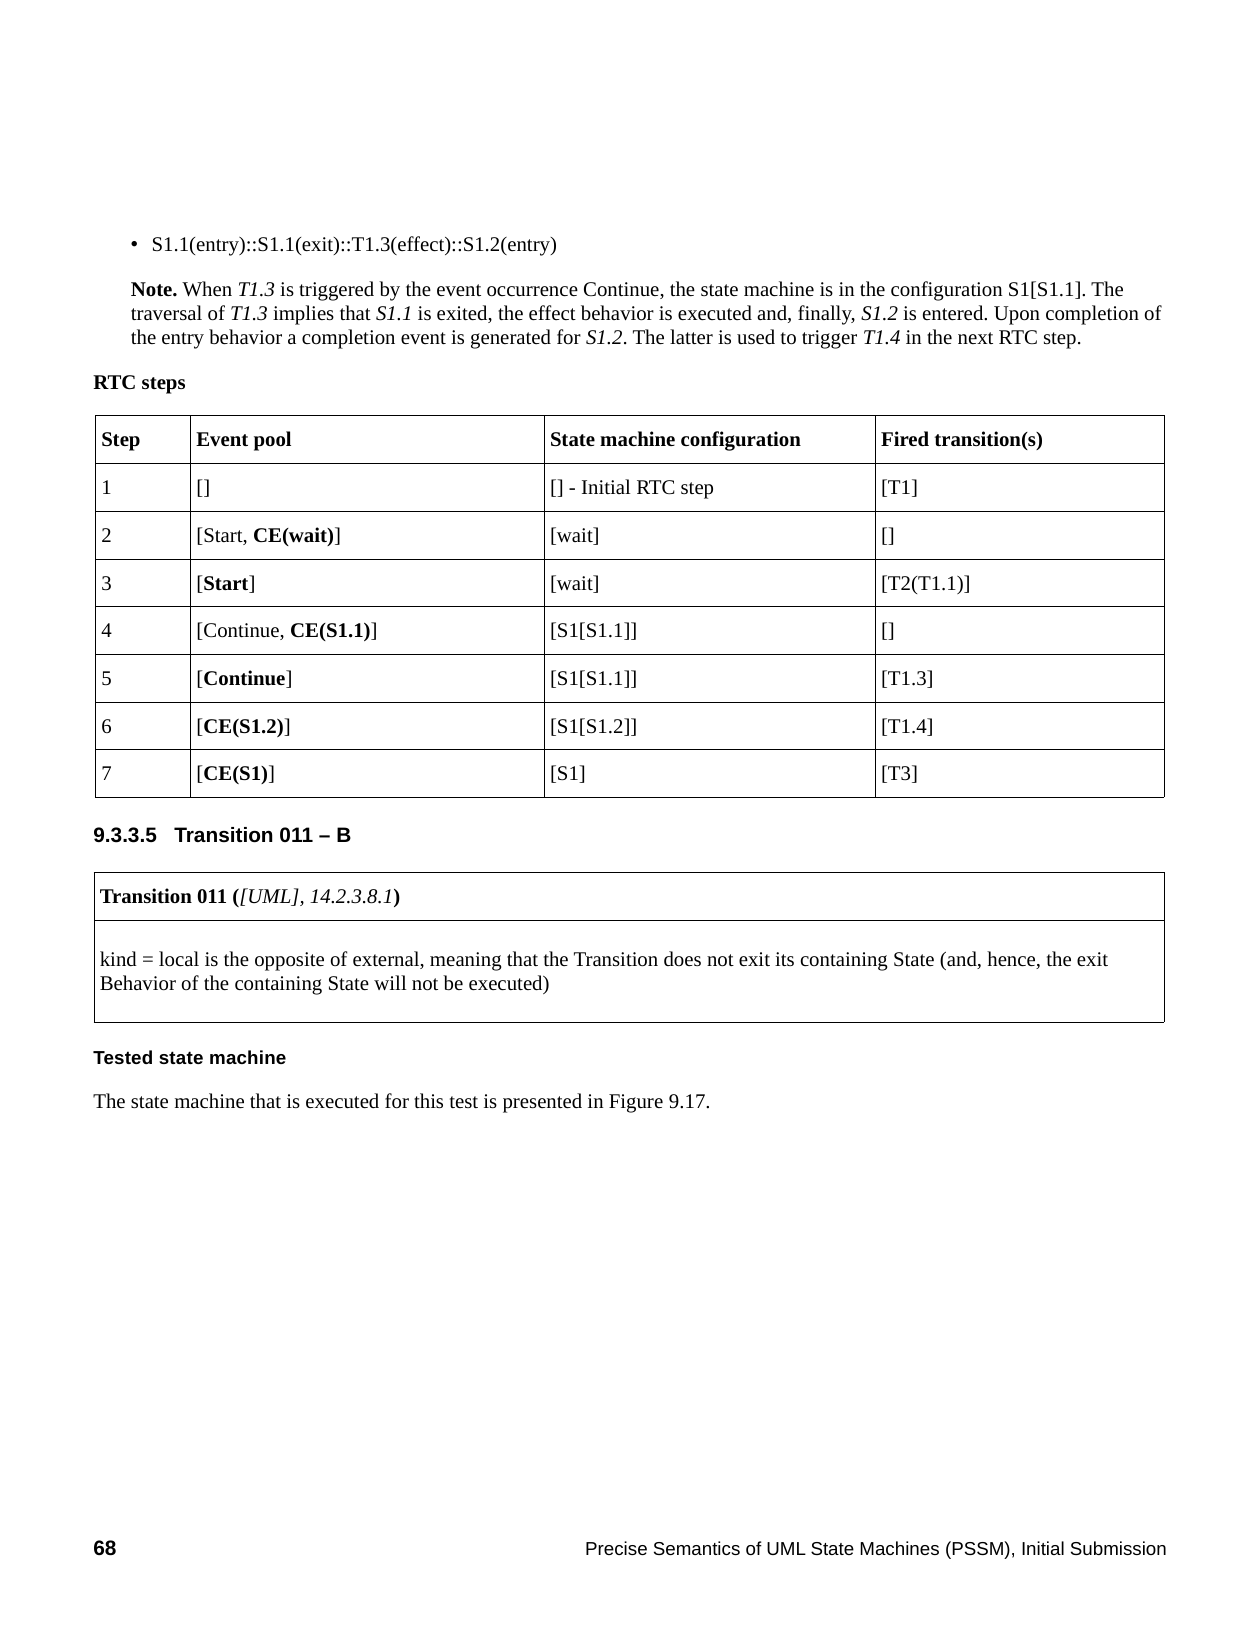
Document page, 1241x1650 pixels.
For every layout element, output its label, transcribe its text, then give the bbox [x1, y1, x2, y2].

table_header Step [96, 416, 190, 463]
table_cell [Continue, CE(S1.1)] [191, 607, 544, 654]
table_cell 6 [96, 703, 190, 749]
table_cell kind = local is the opposite of external, meaning that the Transition does not exit its containing State (and, hence, the exit Behavior of the containing State will not be executed) [95, 921, 1164, 1022]
table_cell [T1.3] [876, 655, 1164, 702]
table_cell [CE(S1)] [191, 750, 544, 797]
table_header Transition 011 ([UML], 14.2.3.8.1) [95, 873, 1164, 920]
table_cell [] [876, 512, 1164, 558]
table_cell [] [191, 464, 544, 511]
table_cell [wait] [545, 560, 875, 606]
table_cell [T1.4] [876, 703, 1164, 749]
text RTC steps [93, 370, 1164, 394]
table_cell [wait] [545, 512, 875, 558]
table_header State machine configuration [545, 416, 875, 463]
table_cell [] [876, 607, 1164, 654]
table_cell [Start, CE(wait)] [191, 512, 544, 558]
table_cell [T2(T1.1)] [876, 560, 1164, 606]
table_cell 1 [96, 464, 190, 511]
table_cell [Continue] [191, 655, 544, 702]
table_cell [S1] [545, 750, 875, 797]
table_cell [] - Initial RTC step [545, 464, 875, 511]
subtitle Tested state machine [93, 1047, 1164, 1068]
table_cell [S1[S1.1]] [545, 607, 875, 654]
table_cell [S1[S1.1]] [545, 655, 875, 702]
table_cell [S1[S1.2]] [545, 703, 875, 749]
list S1.1(entry)::S1.1(exit)::T1.3(effect)::S1.2(entry) [131, 231, 1164, 256]
text Note. When T1.3 is triggered by the event occurrence Continue, the state machine is in the configuration S1[S1.1]. The traversal of T1.3 implies that S1.1 is exited, the effect behavior is executed and, finally, S1.2 is entered. Upon completion of the entry behavior a completion event is generated for S1.2. The latter is used to trigger T1.4 in the next RTC step. [131, 277, 1164, 349]
table_cell 2 [96, 512, 190, 558]
table_header Event pool [191, 416, 544, 463]
table_cell [T3] [876, 750, 1164, 797]
table_cell [CE(S1.2)] [191, 703, 544, 749]
table_cell 3 [96, 560, 190, 606]
table_header Fired transition(s) [876, 416, 1164, 463]
table_cell 4 [96, 607, 190, 654]
table_cell [T1] [876, 464, 1164, 511]
subtitle Transition 011 – B [93, 822, 1164, 847]
text The state machine that is executed for this test is presented in Figure 9.17. [93, 1089, 1164, 1113]
table_cell [Start] [191, 560, 544, 606]
table_cell 5 [96, 655, 190, 702]
table_cell 7 [96, 750, 190, 797]
